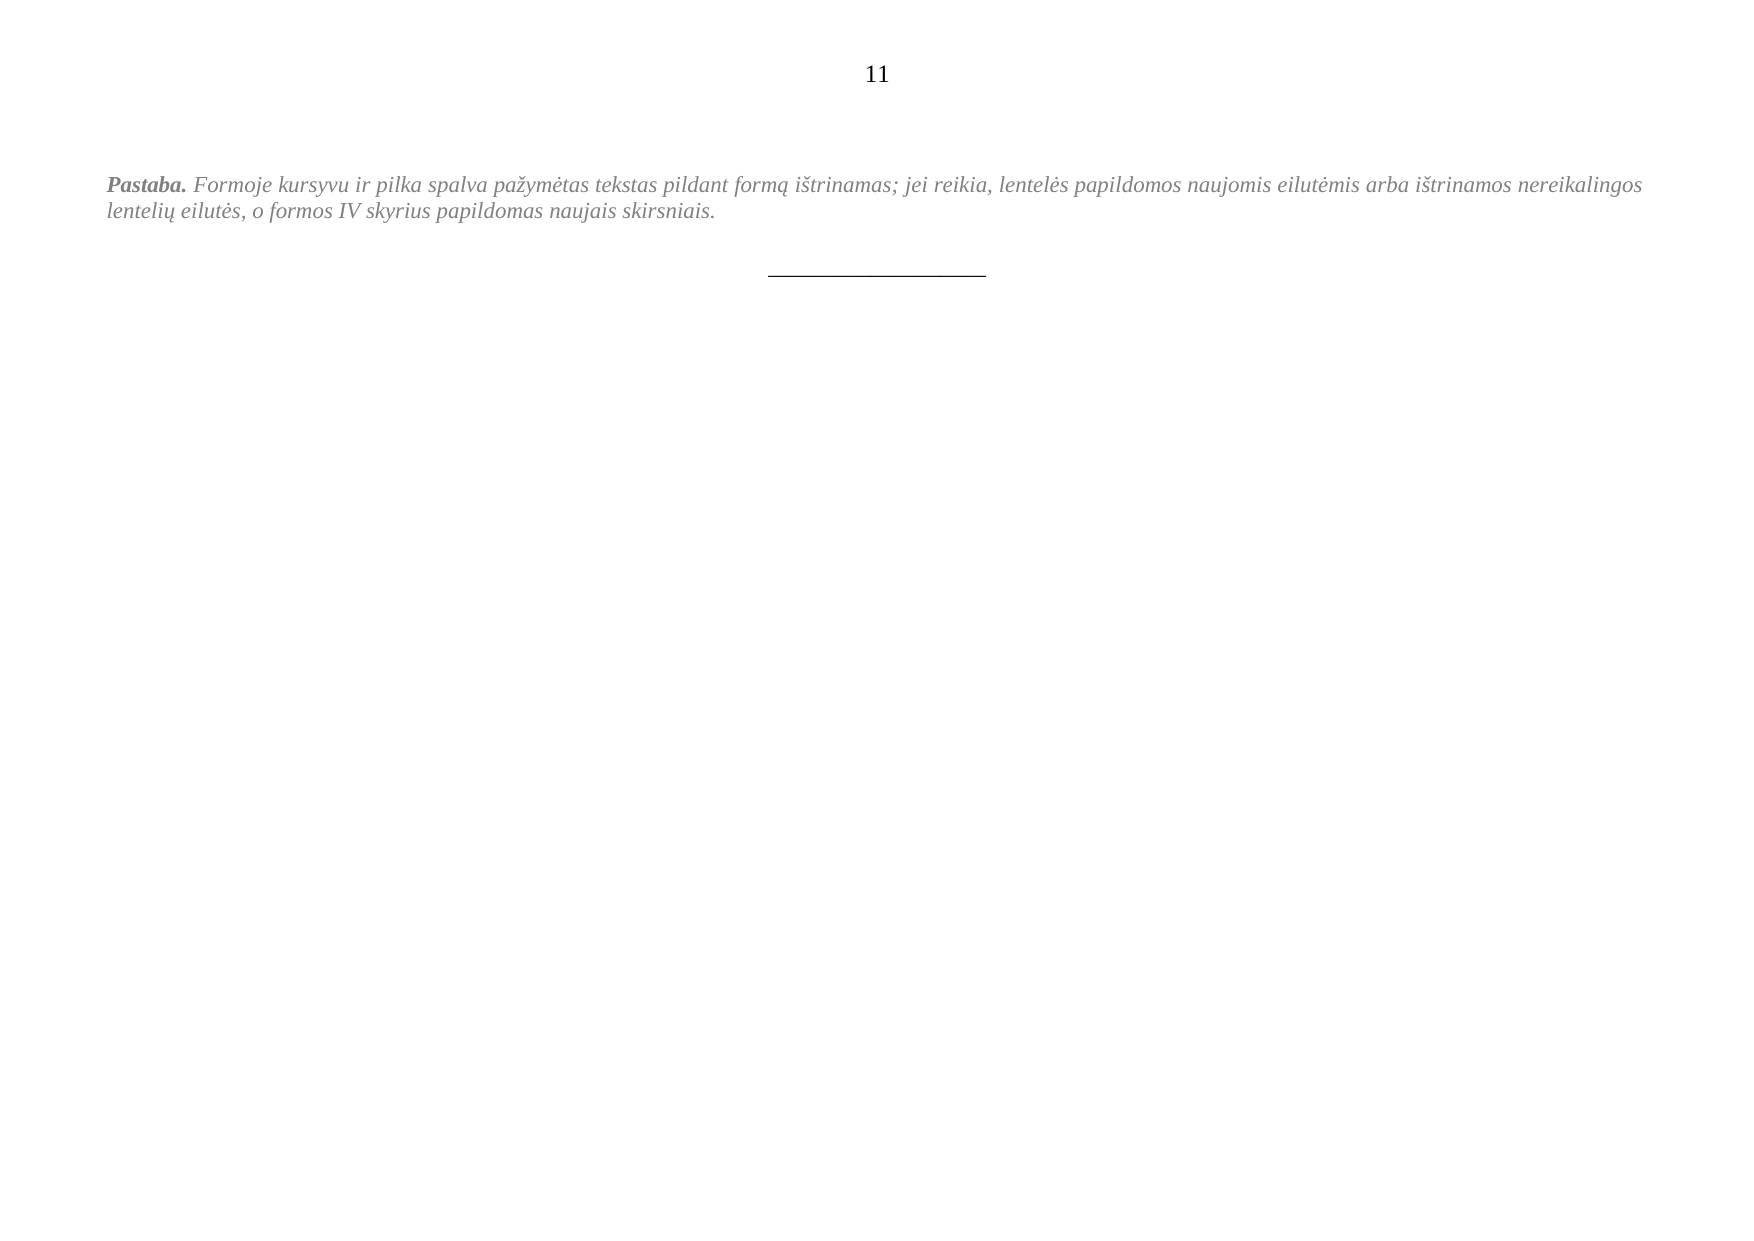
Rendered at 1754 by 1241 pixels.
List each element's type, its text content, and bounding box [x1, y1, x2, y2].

text Pastaba. Formoje kursyvu ir pilka spalva pažymėtas tekstas pildant formą ištrinamas; jei reikia, lentelės papildomos naujomis eilutėmis arba ištrinamos nereikalingos lentelių eilutės, o formos IV skyrius papildomas naujais skirsniais. [106, 171, 1648, 224]
text ___________________ [106, 253, 1648, 279]
